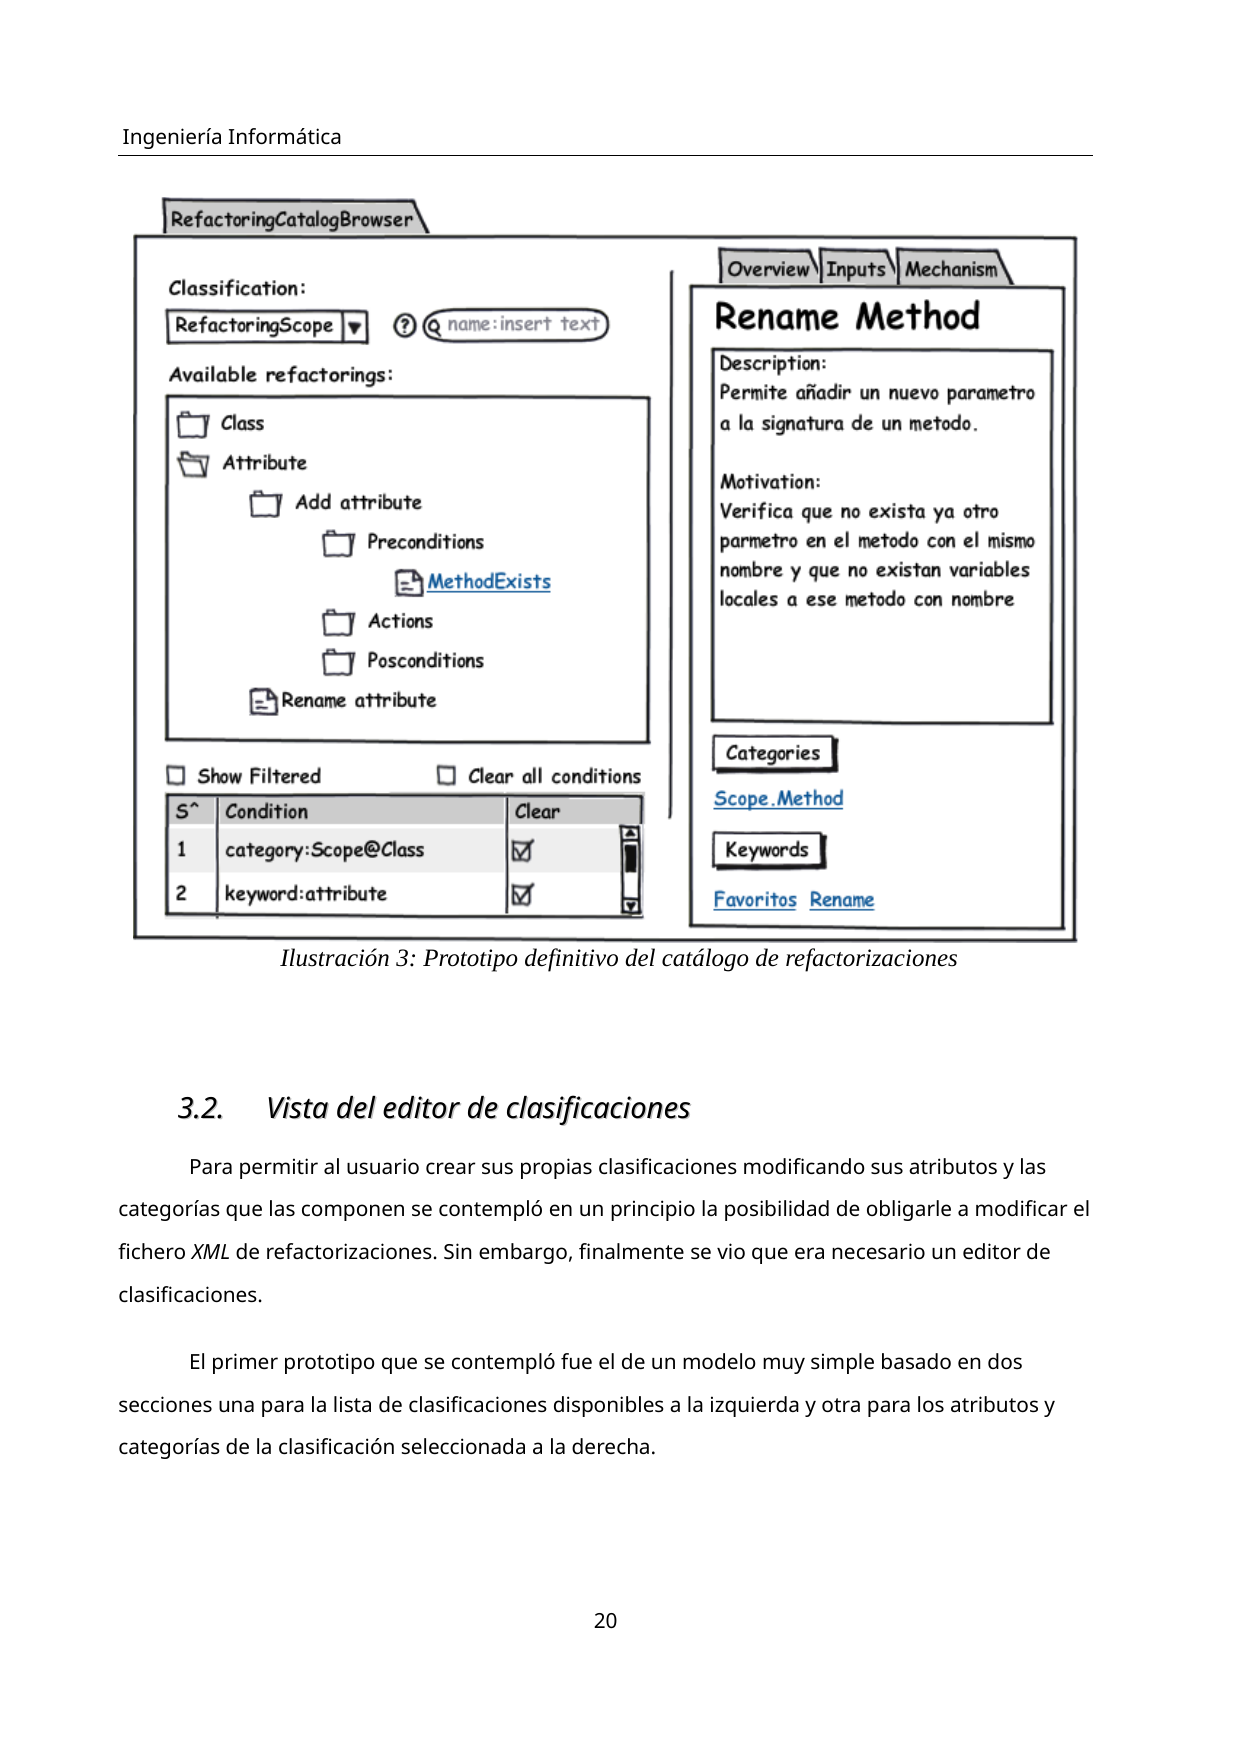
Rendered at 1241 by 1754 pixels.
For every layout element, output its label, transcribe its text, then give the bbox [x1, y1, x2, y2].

text Para permitir al usuario crear sus propias clasificaciones modificando sus atributos y las categorías que las componen se contempló en un principio la posibilidad de obligarle a modificar el fichero XML de refactorizaciones. Sin embargo, finalmente se vio que era necesario un editor de clasificaciones. [118, 1152, 1093, 1308]
text El primer prototipo que se contempló fue el de un modelo muy simple basado en dos secciones una para la lista de clasificaciones disponibles a la izquierda y otra para los atributos y categorías de la clasificación seleccionada a la derecha. [118, 1347, 1093, 1461]
picture [133, 197, 1079, 943]
subtitle Vista del editor de clasificaciones [177, 1087, 1093, 1127]
text Ilustración 3: Prototipo definitivo del catálogo de refactorizaciones [133, 943, 1107, 971]
